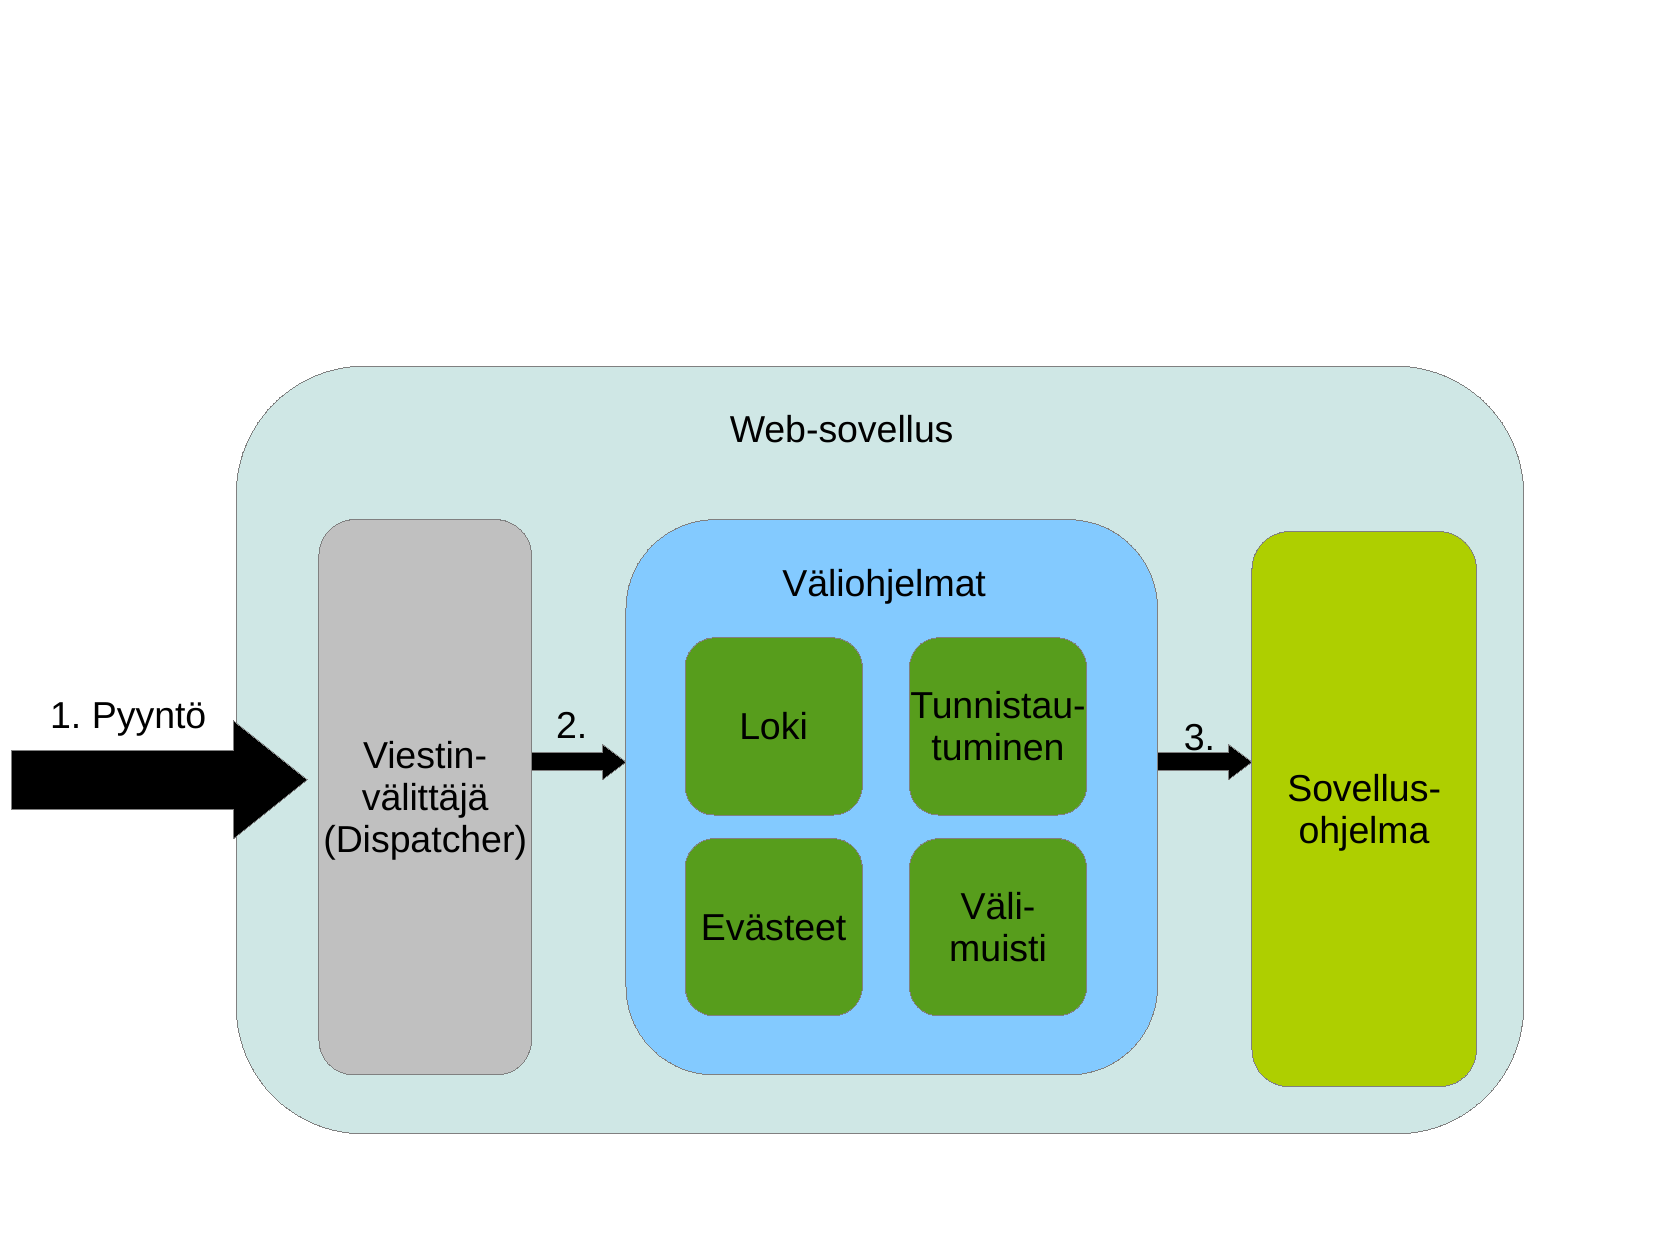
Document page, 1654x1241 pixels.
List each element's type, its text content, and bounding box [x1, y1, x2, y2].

text_box Väli- muisti [909, 838, 1087, 1016]
text_box Tunnistau- tuminen [909, 637, 1087, 816]
text_box 1. Pyyntö [35, 687, 222, 745]
text_box Sovellus- ohjelma [1251, 531, 1477, 1087]
text_box Väliohjelmat [767, 555, 1001, 612]
text_box [11, 366, 1524, 1134]
text_box Evästeet [685, 838, 863, 1016]
text_box 2. [541, 696, 603, 766]
text_box Viestin- välittäjä (Dispatcher) [318, 519, 532, 1075]
text_box Loki [685, 637, 863, 816]
text_box Web-sovellus [715, 401, 969, 459]
text_box 3. [1169, 708, 1231, 766]
